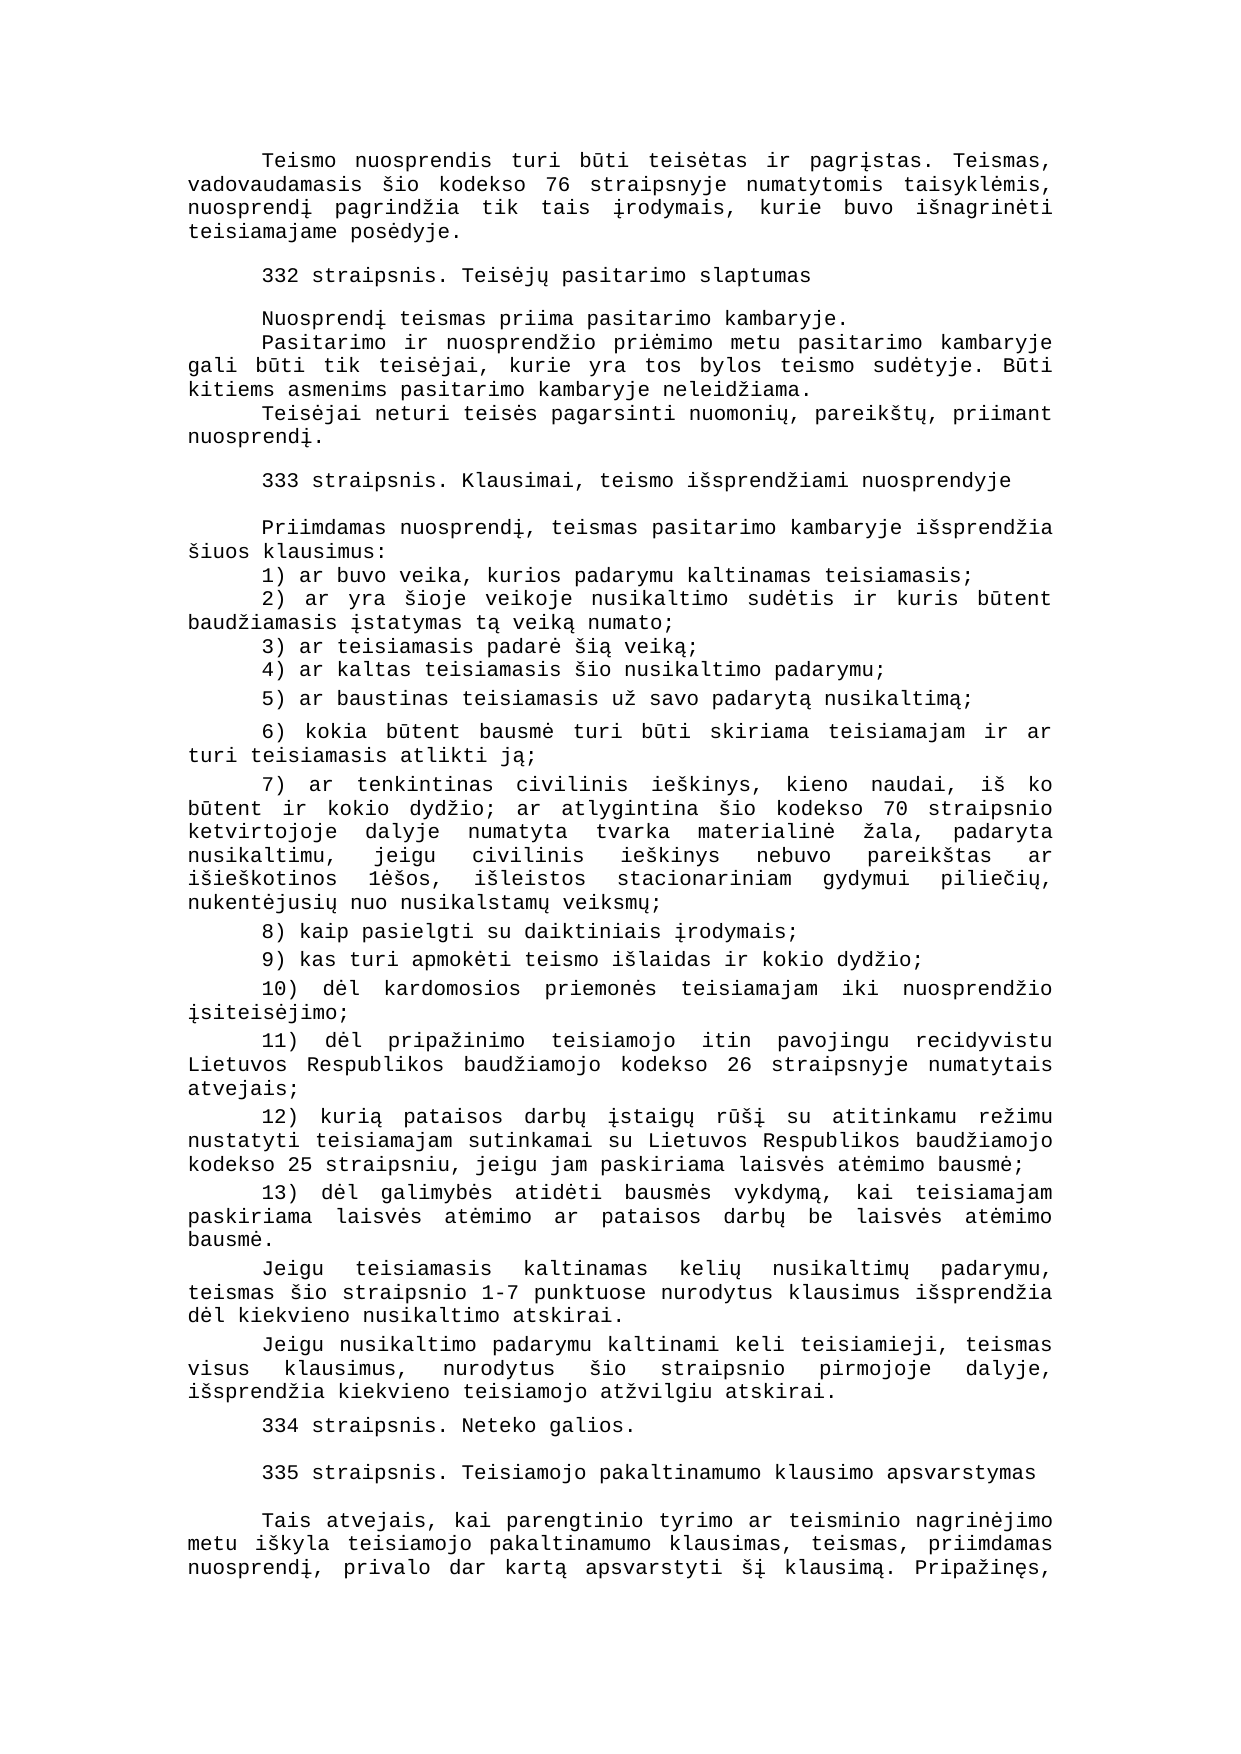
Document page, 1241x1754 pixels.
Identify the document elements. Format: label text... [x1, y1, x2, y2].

text 2) ar yra šioje veikoje nusikaltimo sudėtis ir kuris būtent baudžiamasis įstatymas tą veiką numato; [187, 588, 1053, 636]
text Teisėjai neturi teisės pagarsinti nuomonių, pareikštų, priimant nuosprendį. [187, 403, 1053, 450]
text 13) dėl galimybės atidėti bausmės vykdymą, kai teisiamajam paskiriama laisvės atėmimo ar pataisos darbų be laisvės atėmimo bausmė. [187, 1182, 1053, 1253]
text 4) ar kaltas teisiamasis šio nusikaltimo padarymu; [187, 659, 1053, 683]
text 1) ar buvo veika, kurios padarymu kaltinamas teisiamasis; [187, 565, 1053, 588]
text 9) kas turi apmokėti teismo išlaidas ir kokio dydžio; [187, 949, 1053, 973]
text Tais atvejais, kai parengtinio tyrimo ar teisminio nagrinėjimo metu iškyla teisiamojo pakaltinamumo klausimas, teismas, priimdamas nuosprendį, privalo dar kartą apsvarstyti šį klausimą. Pripažinęs, [187, 1509, 1053, 1581]
text 7) ar tenkintinas civilinis ieškinys, kieno naudai, iš ko būtent ir kokio dydžio; ar atlygintina šio kodekso 70 straipsnio ketvirtojoje dalyje numatyta tvarka materialinė žala, padaryta nusikaltimu, jeigu civilinis ieškinys nebuvo pareikštas ar išieškotinos 1ėšos, išleistos stacionariniam gydymui piliečių, nukentėjusių nuo nusikalstamų veiksmų; [187, 774, 1053, 916]
text Jeigu teisiamasis kaltinamas kelių nusikaltimų padarymu, teismas šio straipsnio 1-7 punktuose nurodytus klausimus išsprendžia dėl kiekvieno nusikaltimo atskirai. [187, 1258, 1053, 1329]
text 12) kurią pataisos darbų įstaigų rūšį su atitinkamu režimu nustatyti teisiamajam sutinkamai su Lietuvos Respublikos baudžiamojo kodekso 25 straipsniu, jeigu jam paskiriama laisvės atėmimo bausmė; [187, 1106, 1053, 1177]
text Jeigu nusikaltimo padarymu kaltinami keli teisiamieji, teismas visus klausimus, nurodytus šio straipsnio pirmojoje dalyje, išsprendžia kiekvieno teisiamojo atžvilgiu atskirai. [187, 1334, 1053, 1405]
text Priimdamas nuosprendį, teismas pasitarimo kambaryje išsprendžia šiuos klausimus: [187, 517, 1053, 565]
text 3) ar teisiamasis padarė šią veiką; [187, 636, 1053, 659]
text 332 straipsnis. Teisėjų pasitarimo slaptumas [187, 264, 1053, 288]
text 5) ar baustinas teisiamasis už savo padarytą nusikaltimą; [187, 688, 1053, 712]
text Teismo nuosprendis turi būti teisėtas ir pagrįstas. Teismas, vadovaudamasis šio kodekso 76 straipsnyje numatytomis taisyklėmis, nuosprendį pagrindžia tik tais įrodymais, kurie buvo išnagrinėti teisiamajame posėdyje. [187, 150, 1053, 244]
text 334 straipsnis. Neteko galios. [187, 1415, 1053, 1439]
text Pasitarimo ir nuosprendžio priėmimo metu pasitarimo kambaryje gali būti tik teisėjai, kurie yra tos bylos teismo sudėtyje. Būti kitiems asmenims pasitarimo kambaryje neleidžiama. [187, 332, 1053, 403]
text 335 straipsnis. Teisiamojo pakaltinamumo klausimo apsvarstymas [187, 1462, 1053, 1486]
text 6) kokia būtent bausmė turi būti skiriama teisiamajam ir ar turi teisiamasis atlikti ją; [187, 722, 1053, 769]
text 11) dėl pripažinimo teisiamojo itin pavojingu recidyvistu Lietuvos Respublikos baudžiamojo kodekso 26 straipsnyje numatytais atvejais; [187, 1030, 1053, 1101]
text Nuosprendį teismas priima pasitarimo kambaryje. [187, 308, 1053, 332]
text 8) kaip pasielgti su daiktiniais įrodymais; [187, 921, 1053, 944]
text 333 straipsnis. Klausimai, teismo išsprendžiami nuosprendyje [187, 470, 1053, 494]
text 10) dėl kardomosios priemonės teisiamajam iki nuosprendžio įsiteisėjimo; [187, 978, 1053, 1025]
